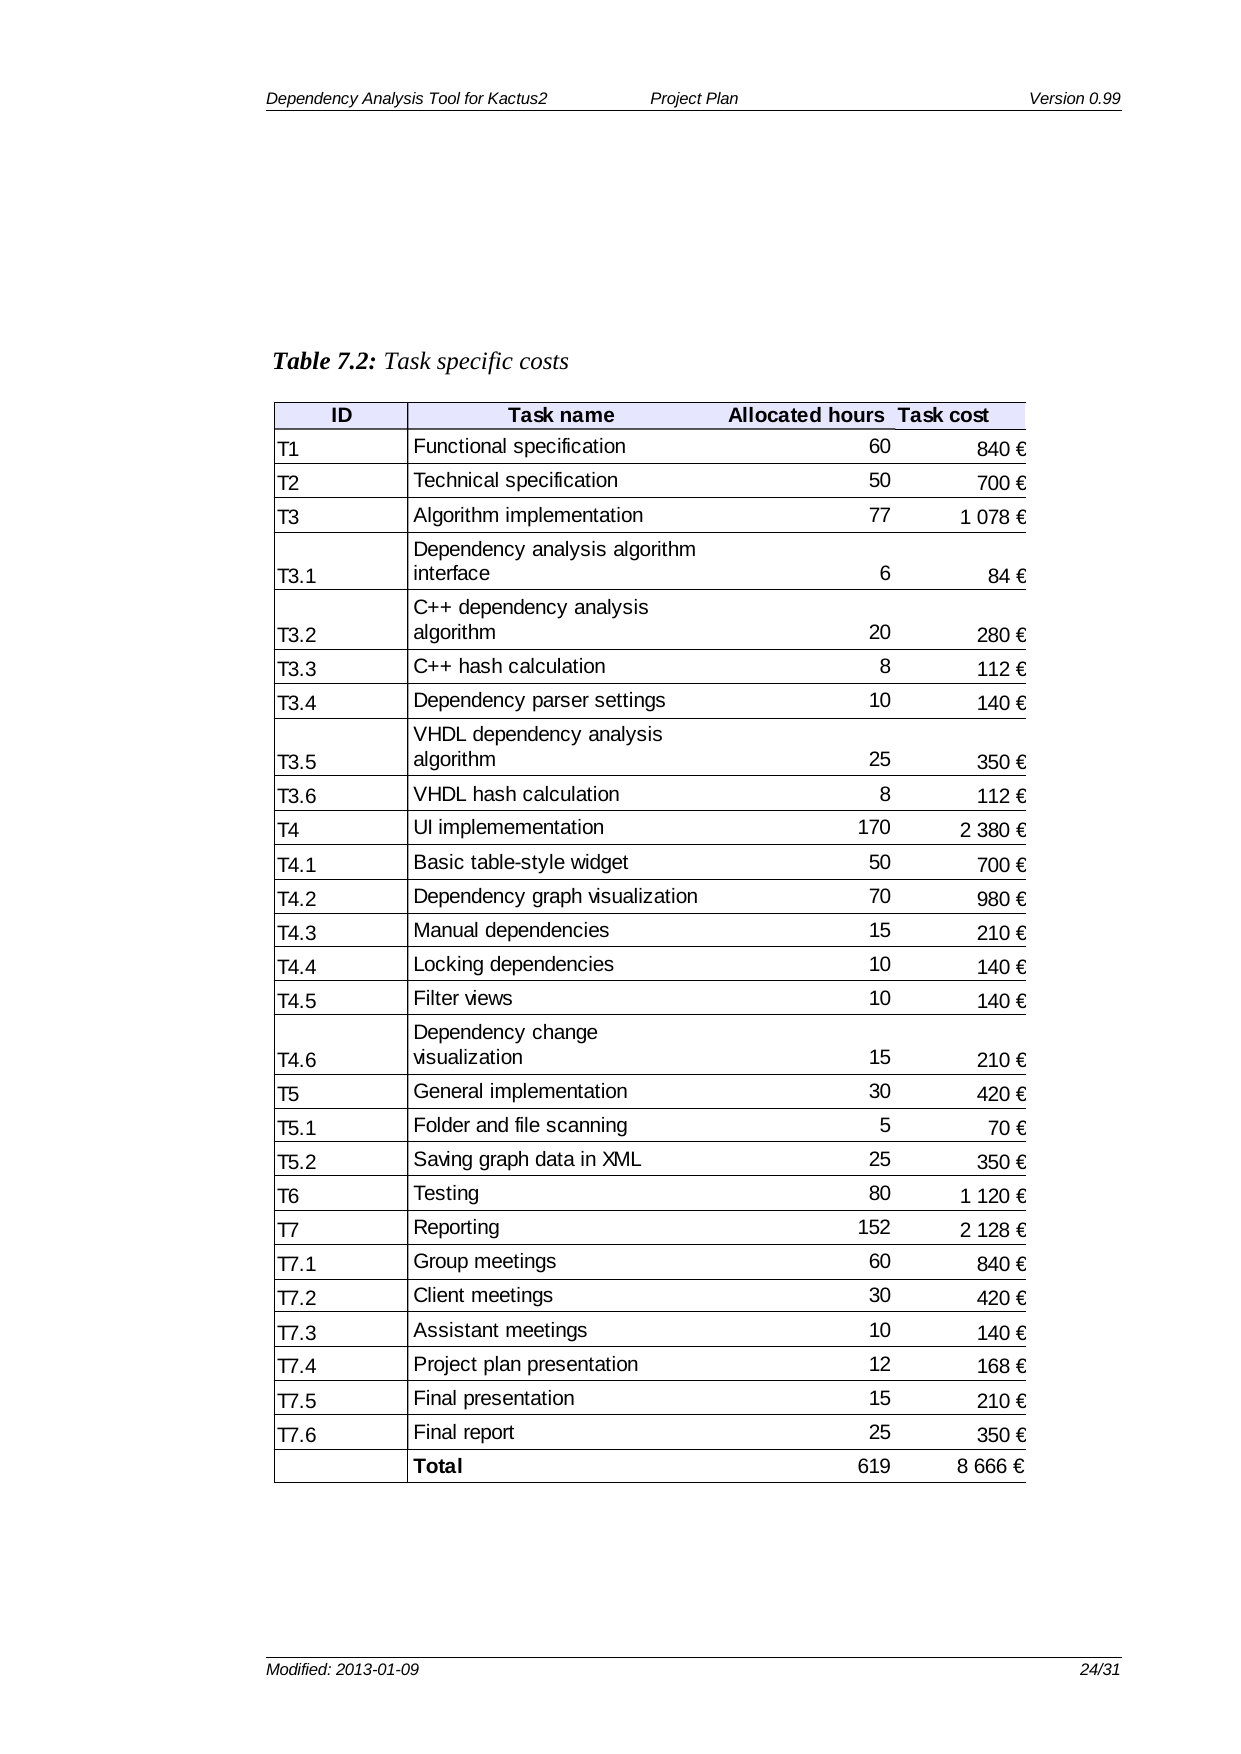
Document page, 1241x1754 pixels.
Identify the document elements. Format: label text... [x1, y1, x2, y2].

text Table 7.2: Task specific costs [272, 346, 1025, 374]
